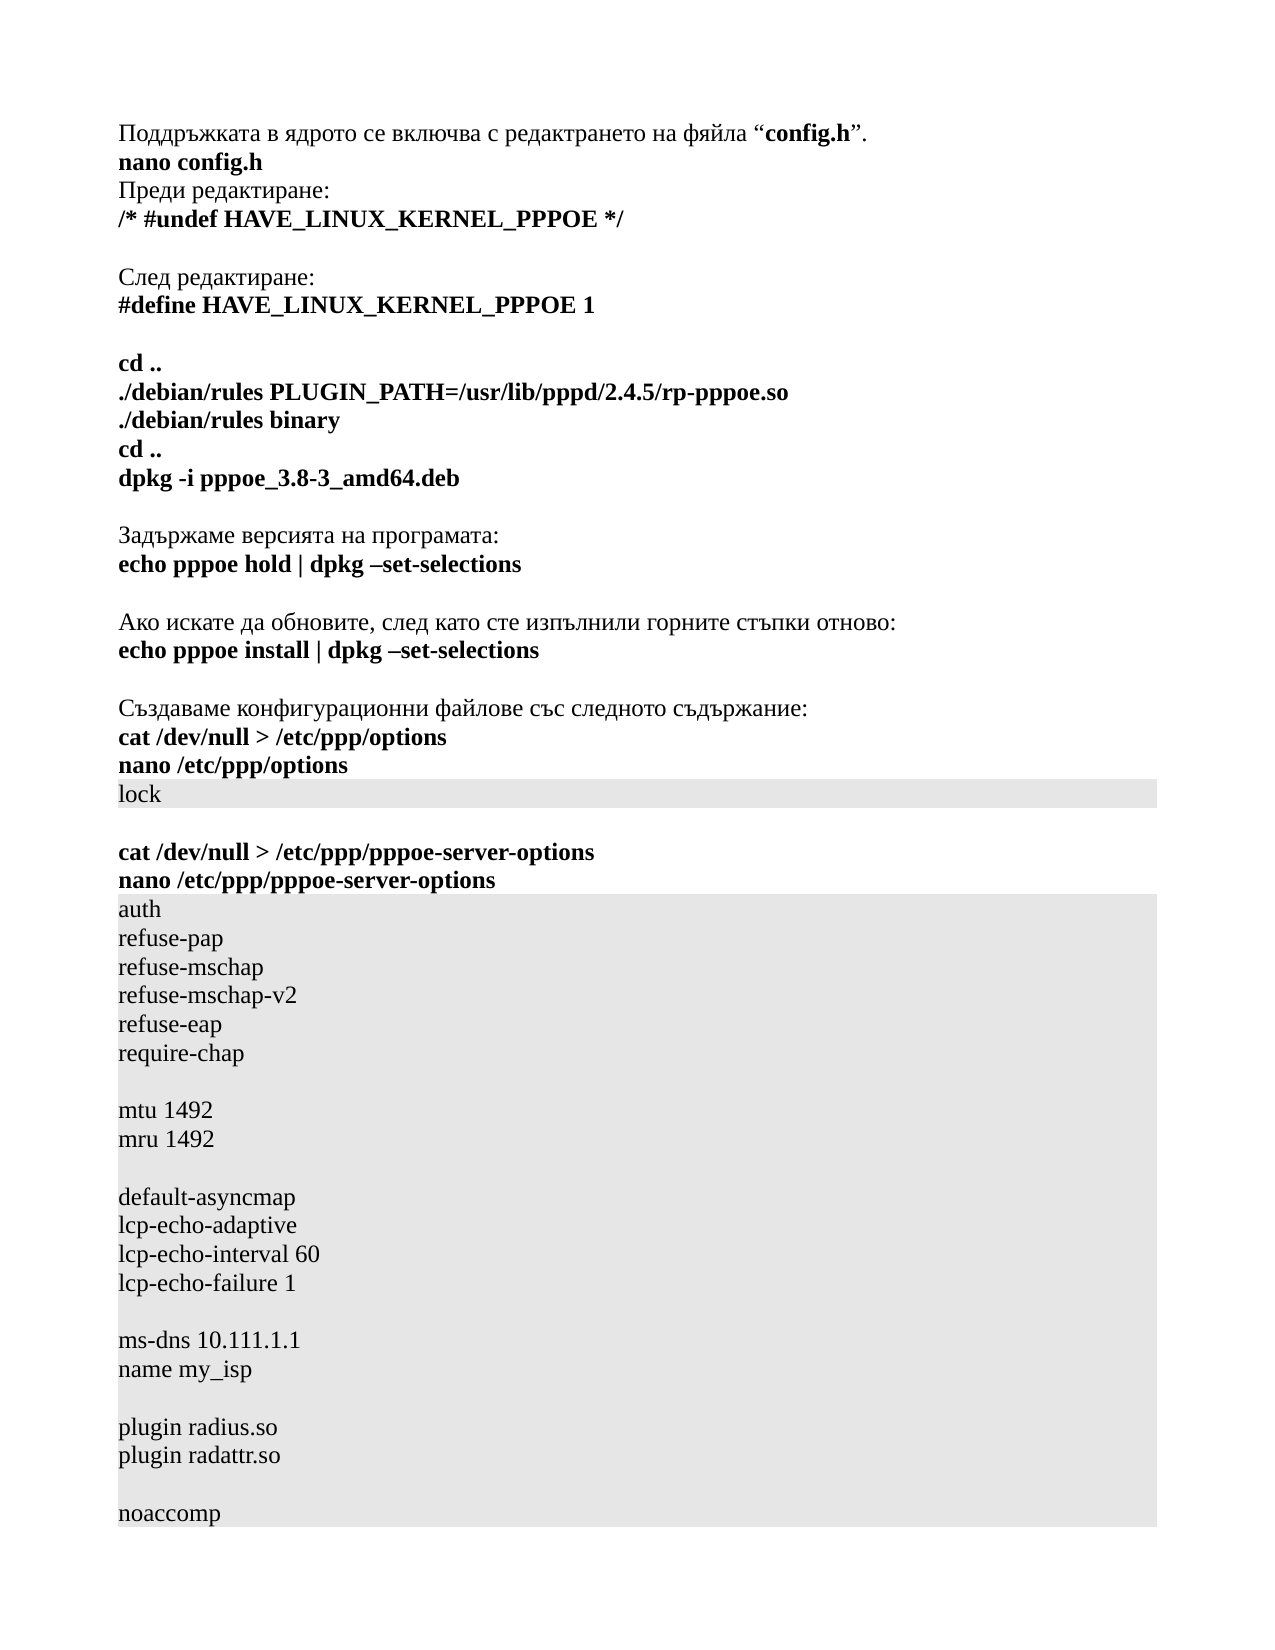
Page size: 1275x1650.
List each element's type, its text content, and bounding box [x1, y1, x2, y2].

text dpkg -i pppoe_3.8-3_amd64.deb [118, 463, 1157, 492]
text ./debian/rules binary [118, 406, 1157, 434]
text lcp-echo-failure 1 [118, 1268, 1157, 1297]
text nano /etc/ppp/options [118, 751, 1157, 779]
text Създаваме конфигурационни файлове със следното съдържание: [118, 693, 1157, 722]
text cat /dev/null > /etc/ppp/pppoe-server-options [118, 837, 1157, 866]
text echo pppoe hold | dpkg –set-selections [118, 549, 1157, 578]
text plugin radattr.so [118, 1441, 1157, 1469]
text default-asyncmap [118, 1182, 1157, 1211]
text name my_isp [118, 1354, 1157, 1383]
text plugin radius.so [118, 1412, 1157, 1441]
text auth [118, 894, 1157, 923]
text refuse-pap [118, 923, 1157, 952]
text Задържаме версията на програмата: [118, 521, 1157, 549]
text ms-dns 10.111.1.1 [118, 1326, 1157, 1354]
text refuse-mschap [118, 952, 1157, 981]
text Преди редактиране: [118, 176, 1157, 204]
text echo pppoe install | dpkg –set-selections [118, 636, 1157, 664]
text cat /dev/null > /etc/ppp/options [118, 722, 1157, 751]
text refuse-eap [118, 1009, 1157, 1038]
text lcp-echo-adaptive [118, 1211, 1157, 1239]
text require-chap [118, 1038, 1157, 1067]
text #define HAVE_LINUX_KERNEL_PPPOE 1 [118, 291, 1157, 319]
text lcp-echo-interval 60 [118, 1239, 1157, 1268]
text lock [118, 779, 1157, 808]
text Ако искате да обновите, след като сте изпълнили горните стъпки отново: [118, 607, 1157, 636]
text Поддръжката в ядрото се включва с редактрането на фяйла “config.h”. [118, 118, 1157, 147]
text mru 1492 [118, 1124, 1157, 1153]
text cd .. [118, 434, 1157, 463]
text mtu 1492 [118, 1096, 1157, 1124]
text /* #undef HAVE_LINUX_KERNEL_PPPOE */ [118, 204, 1157, 233]
text След редактиране: [118, 262, 1157, 291]
text noaccomp [118, 1498, 1157, 1527]
text refuse-mschap-v2 [118, 981, 1157, 1009]
text cd .. [118, 348, 1157, 377]
text ./debian/rules PLUGIN_PATH=/usr/lib/pppd/2.4.5/rp-pppoe.so [118, 377, 1157, 406]
text nano /etc/ppp/pppoe-server-options [118, 866, 1157, 894]
text nano config.h [118, 147, 1157, 176]
